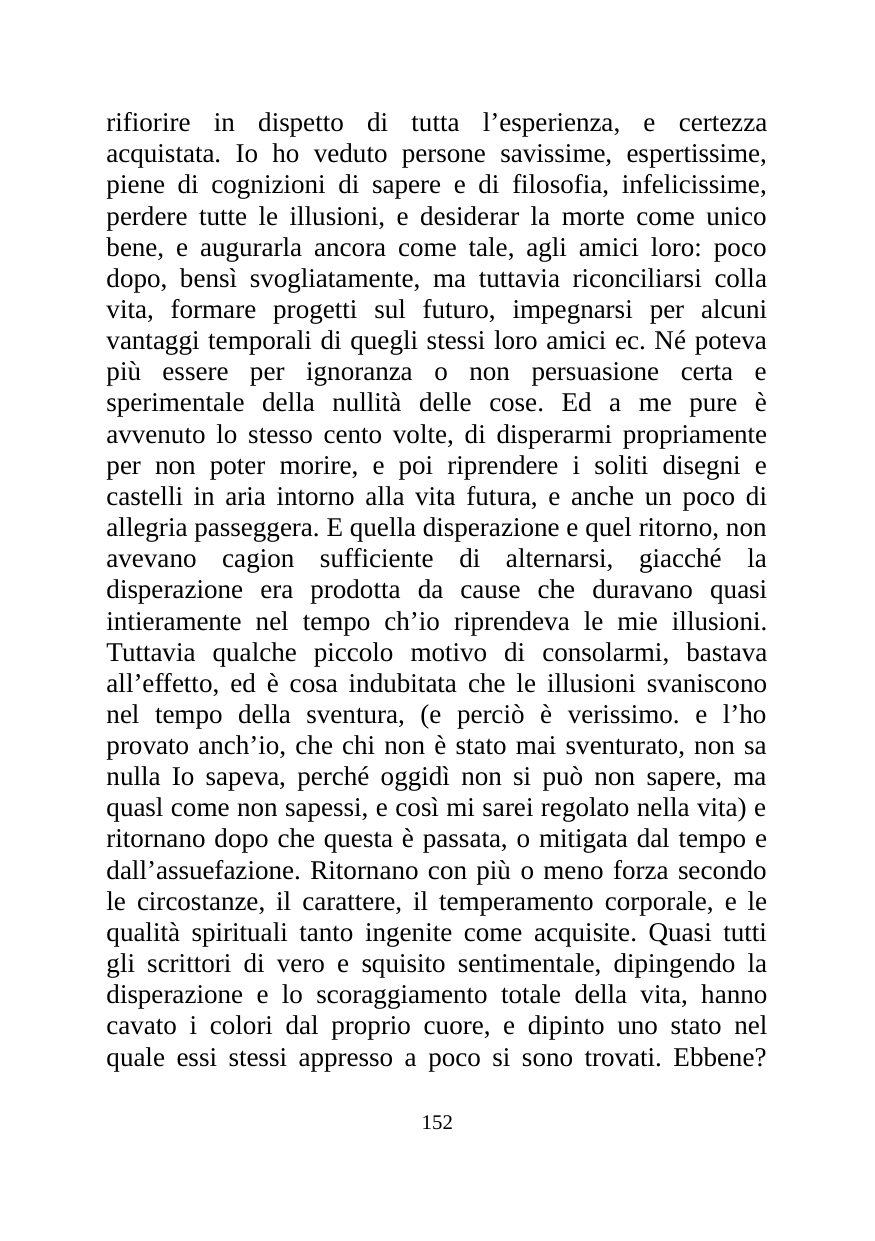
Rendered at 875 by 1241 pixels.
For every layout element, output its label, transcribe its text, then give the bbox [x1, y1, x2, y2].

text rifiorire in dispetto di tutta l’esperienza, e certezza acquistata. Io ho veduto persone savissime, espertissime, piene di cognizioni di sapere e di filosofia, infelicissime, perdere tutte le illusioni, e desiderar la morte come unico bene, e augurarla ancora come tale, agli amici loro: poco dopo, bensì svogliatamente, ma tuttavia riconciliarsi colla vita, formare progetti sul futuro, impegnarsi per alcuni vantaggi temporali di quegli stessi loro amici ec. Né poteva più essere per ignoranza o non persuasione certa e sperimentale della nullità delle cose. Ed a me pure è avvenuto lo stesso cento volte, di disperarmi propriamente per non poter morire, e poi riprendere i soliti disegni e castelli in aria intorno alla vita futura, e anche un poco di allegria passeggera. E quella disperazione e quel ritorno, non avevano cagion sufficiente di alternarsi, giacché la disperazione era prodotta da cause che duravano quasi intieramente nel tempo ch’io riprendeva le mie illusioni. Tuttavia qualche piccolo motivo di consolarmi, bastava all’effetto, ed è cosa indubitata che le illusioni svaniscono nel tempo della sventura, (e perciò è verissimo. e l’ho provato anch’io, che chi non è stato mai sventurato, non sa nulla Io sapeva, perché oggidì non si può non sapere, ma quasl come non sapessi, e così mi sarei regolato nella vita) e ritornano dopo che questa è passata, o mitigata dal tempo e dall’assuefazione. Ritornano con più o meno forza secondo le circostanze, il carattere, il temperamento corporale, e le qualità spirituali tanto ingenite come acquisite. Quasi tutti gli scrittori di vero e squisito sentimentale, dipingendo la disperazione e lo scoraggiamento totale della vita, hanno cavato i colori dal proprio cuore, e dipinto uno stato nel quale essi stessi appresso a poco si sono trovati. Ebbene? [106, 106, 768, 1072]
